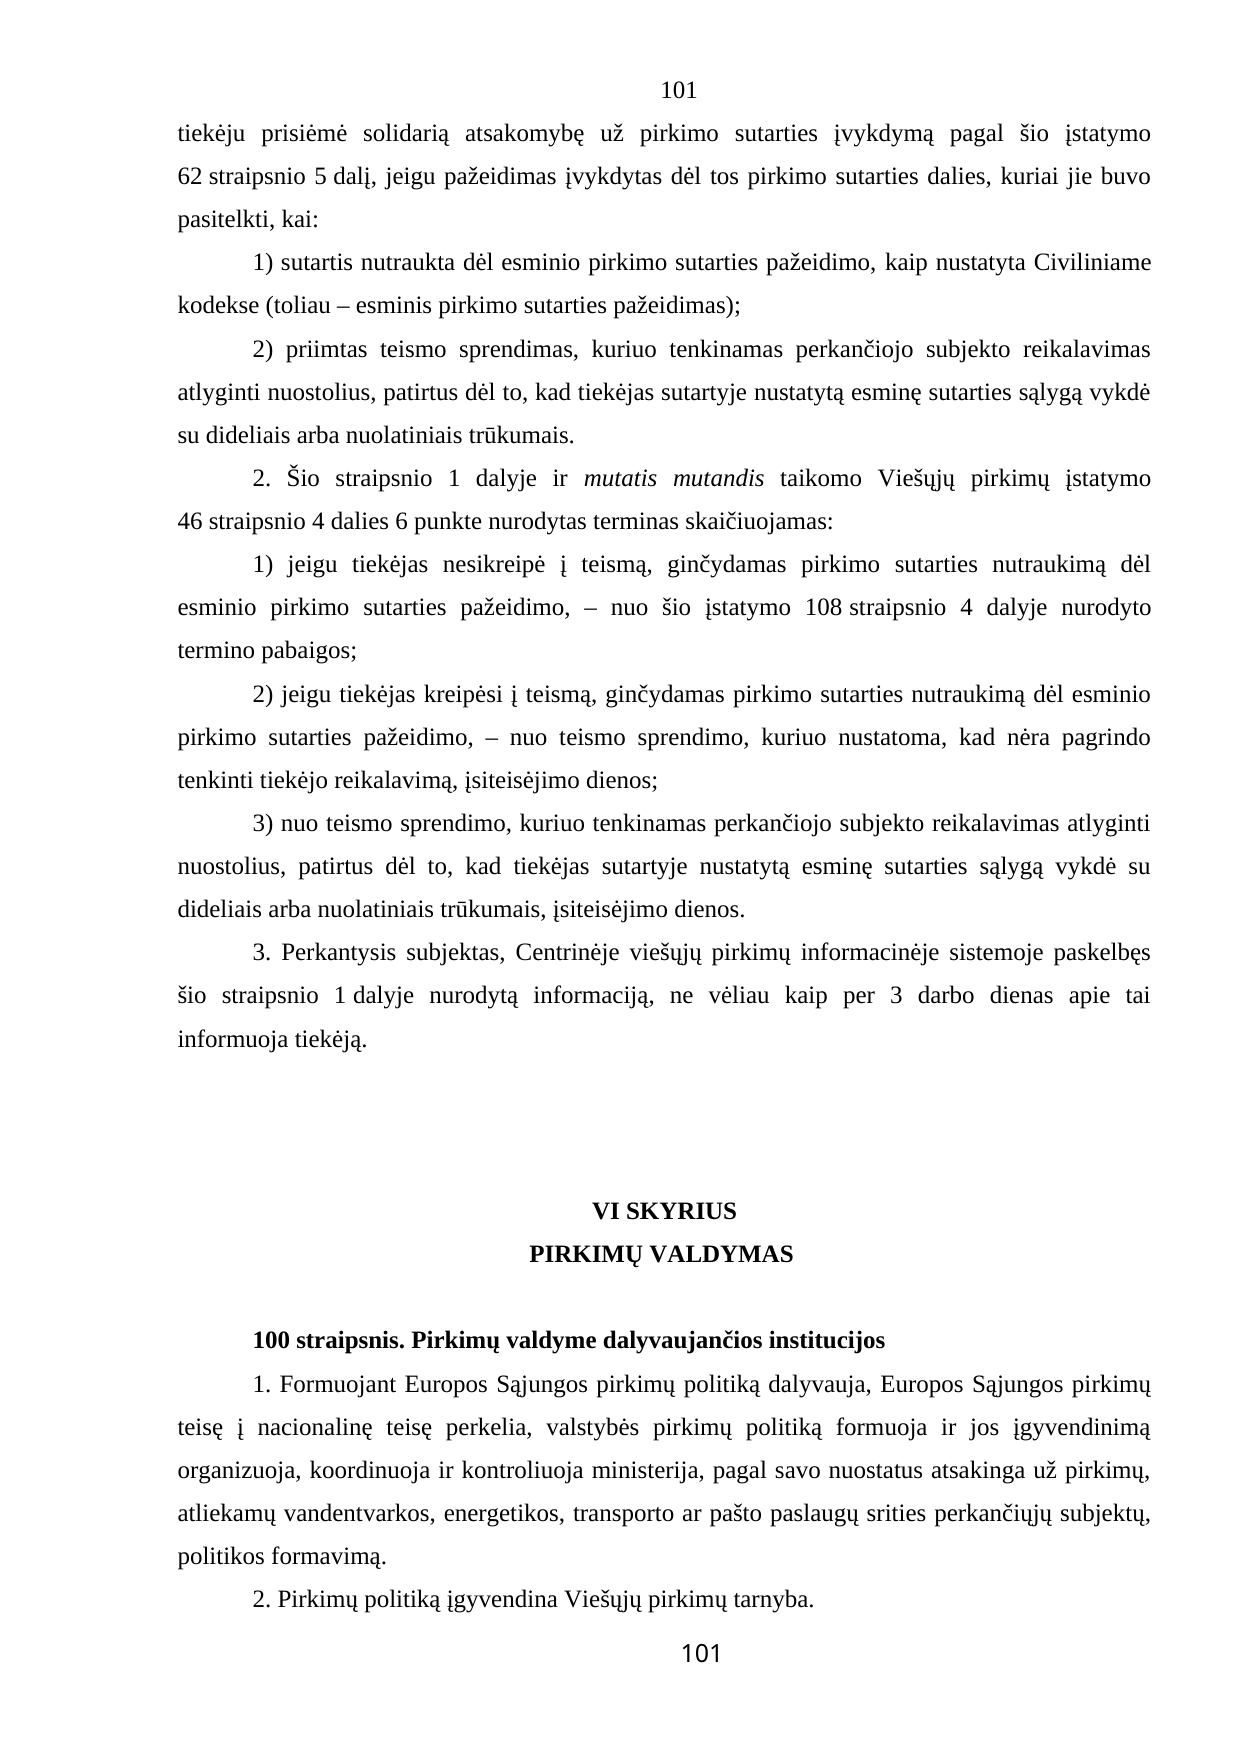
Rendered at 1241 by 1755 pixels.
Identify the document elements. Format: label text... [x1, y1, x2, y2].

text 3. Perkantysis subjektas, Centrinėje viešųjų pirkimų informacinėje sistemoje paskelbęs šio straipsnio 1 dalyje nurodytą informaciją, ne vėliau kaip per 3 darbo dienas apie tai informuoja tiekėją. [177, 937, 1152, 1052]
text 3) nuo teismo sprendimo, kuriuo tenkinamas perkančiojo subjekto reikalavimas atlyginti nuostolius, patirtus dėl to, kad tiekėjas sutartyje nustatytą esminę sutarties sąlygą vykdė su dideliais arba nuolatiniais trūkumais, įsiteisėjimo dienos. [177, 808, 1152, 923]
text 2) jeigu tiekėjas kreipėsi į teismą, ginčydamas pirkimo sutarties nutraukimą dėl esminio pirkimo sutarties pažeidimo, – nuo teismo sprendimo, kuriuo nustatoma, kad nėra pagrindo tenkinti tiekėjo reikalavimą, įsiteisėjimo dienos; [177, 679, 1152, 794]
text VI SKYRIUS [177, 1196, 1152, 1225]
text PIRKIMŲ VALDYMAS [177, 1239, 1152, 1268]
text tiekėju prisiėmė solidarią atsakomybę už pirkimo sutarties įvykdymą pagal šio įstatymo 62 straipsnio 5 dalį, jeigu pažeidimas įvykdytas dėl tos pirkimo sutarties dalies, kuriai jie buvo pasitelkti, kai: [177, 118, 1152, 233]
text 1) jeigu tiekėjas nesikreipė į teismą, ginčydamas pirkimo sutarties nutraukimą dėl esminio pirkimo sutarties pažeidimo, – nuo šio įstatymo 108 straipsnio 4 dalyje nurodyto termino pabaigos; [177, 549, 1152, 664]
text 1. Formuojant Europos Sąjungos pirkimų politiką dalyvauja, Europos Sąjungos pirkimų teisę į nacionalinę teisę perkelia, valstybės pirkimų politiką formuoja ir jos įgyvendinimą organizuoja, koordinuoja ir kontroliuoja ministerija, pagal savo nuostatus atsakinga už pirkimų, atliekamų vandentvarkos, energetikos, transporto ar pašto paslaugų srities perkančiųjų subjektų, politikos formavimą. [177, 1369, 1152, 1570]
text 2. Šio straipsnio 1 dalyje ir mutatis mutandis taikomo Viešųjų pirkimų įstatymo 46 straipsnio 4 dalies 6 punkte nurodytas terminas skaičiuojamas: [177, 463, 1152, 535]
text 1) sutartis nutraukta dėl esminio pirkimo sutarties pažeidimo, kaip nustatyta Civiliniame kodekse (toliau – esminis pirkimo sutarties pažeidimas); [177, 247, 1152, 319]
text 2) priimtas teismo sprendimas, kuriuo tenkinamas perkančiojo subjekto reikalavimas atlyginti nuostolius, patirtus dėl to, kad tiekėjas sutartyje nustatytą esminę sutarties sąlygą vykdė su dideliais arba nuolatiniais trūkumais. [177, 334, 1152, 449]
text 100 straipsnis. Pirkimų valdyme dalyvaujančios institucijos [177, 1326, 1152, 1354]
text 2. Pirkimų politiką įgyvendina Viešųjų pirkimų tarnyba. [177, 1584, 1152, 1613]
